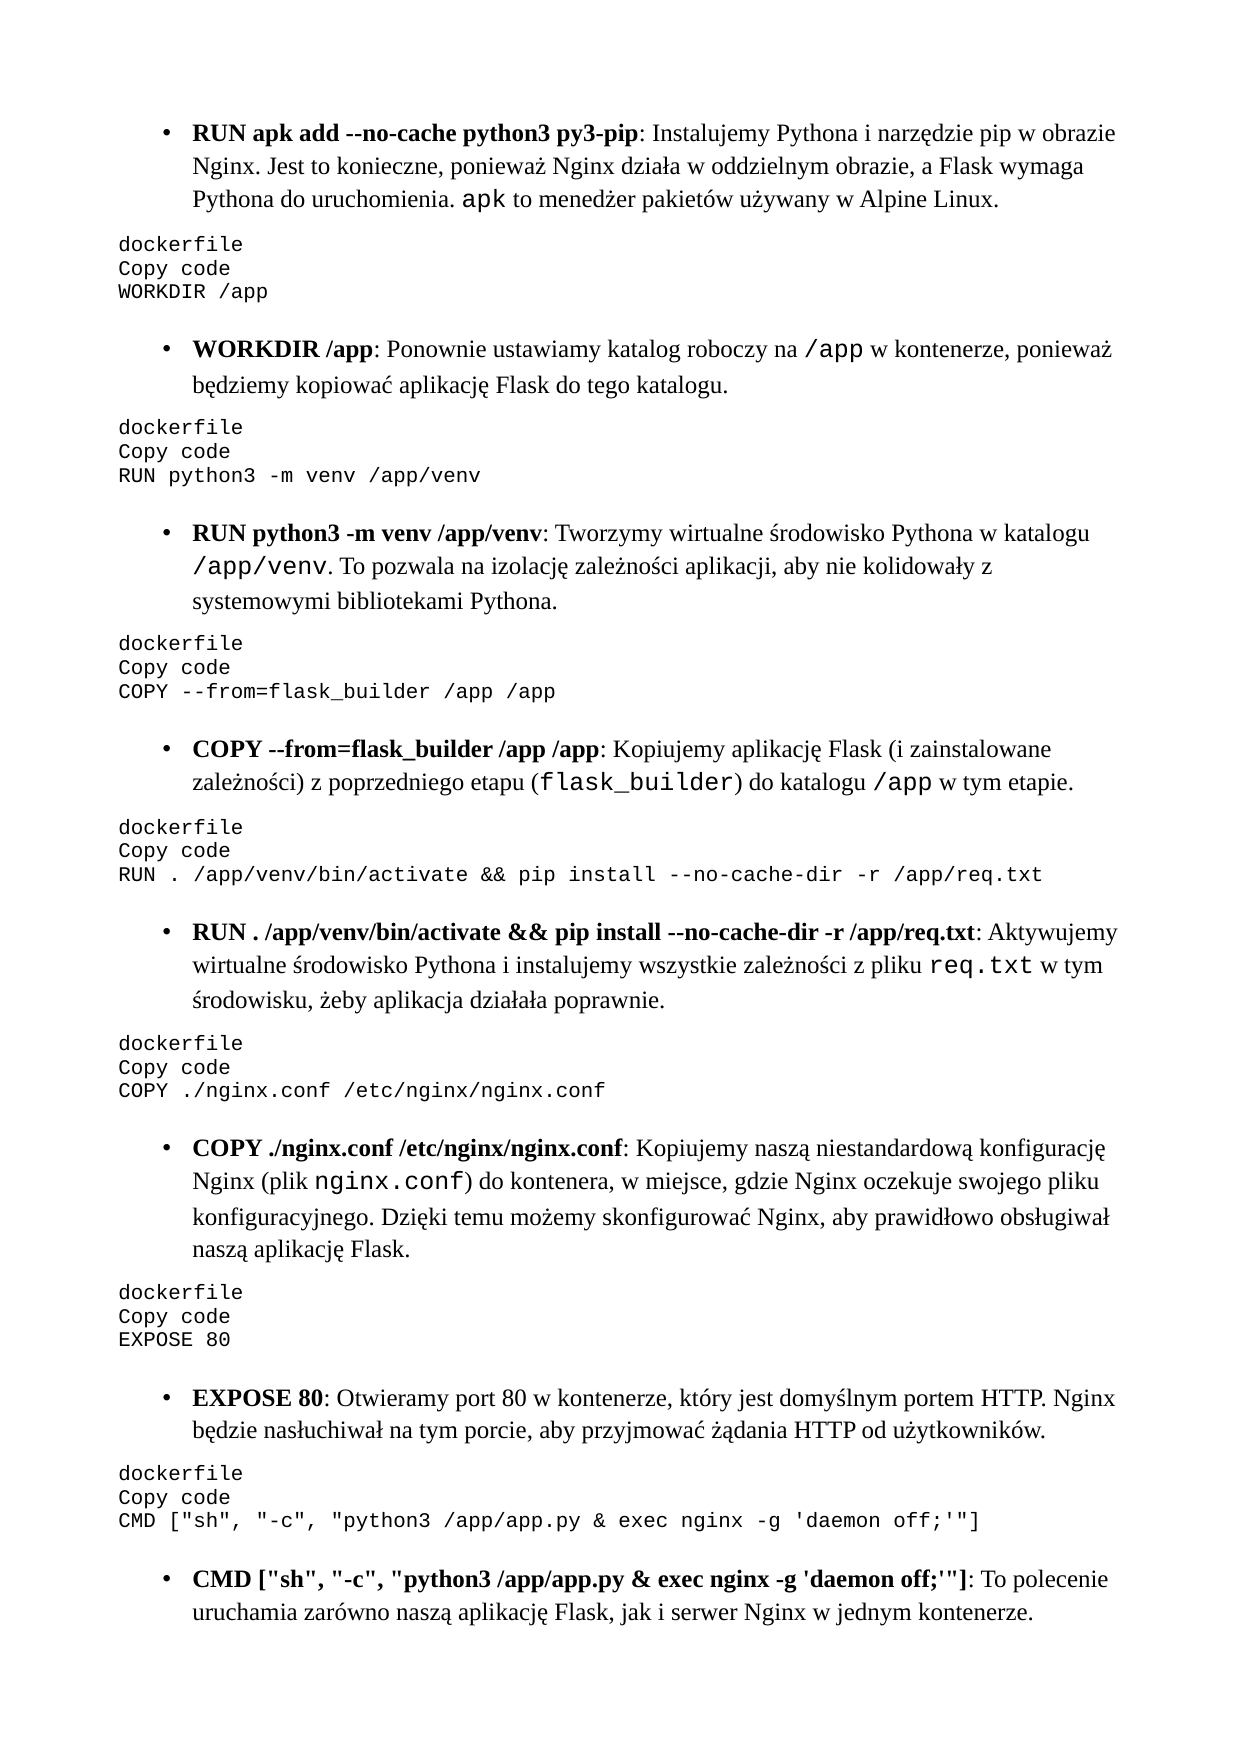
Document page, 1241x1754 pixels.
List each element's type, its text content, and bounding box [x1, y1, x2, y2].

text Copy code [118, 1057, 1122, 1080]
text Copy code [118, 1306, 1122, 1329]
text Copy code [118, 258, 1122, 281]
text dockerfile [118, 633, 1122, 657]
text Copy code [118, 441, 1122, 464]
list EXPOSE 80: Otwieramy port 80 w kontenerze, który jest domyślnym portem HTTP. Nginx będzie nasłuchiwał na tym porcie, aby przyjmować żądania HTTP od użytkowników. [162, 1383, 1122, 1444]
text EXPOSE 80 [118, 1329, 1122, 1353]
text dockerfile [118, 1282, 1122, 1306]
text WORKDIR /app [118, 281, 1122, 305]
text RUN . /app/venv/bin/activate && pip install --no-cache-dir -r /app/req.txt [118, 864, 1122, 888]
text Copy code [118, 841, 1122, 864]
list RUN apk add --no-cache python3 py3-pip: Instalujemy Pythona i narzędzie pip w obrazie Nginx. Jest to konieczne, ponieważ Nginx działa w oddzielnym obrazie, a Flask wymaga Pythona do uruchomienia. apk to menedżer pakietów używany w Alpine Linux. [162, 118, 1122, 215]
list WORKDIR /app: Ponownie ustawiamy katalog roboczy na /app w kontenerze, ponieważ będziemy kopiować aplikację Flask do tego katalogu. [162, 334, 1122, 398]
text dockerfile [118, 417, 1122, 441]
list RUN . /app/venv/bin/activate && pip install --no-cache-dir -r /app/req.txt: Aktywujemy wirtualne środowisko Pythona i instalujemy wszystkie zależności z pliku req.txt w tym środowisku, żeby aplikacja działała poprawnie. [162, 917, 1122, 1014]
list COPY ./nginx.conf /etc/nginx/nginx.conf: Kopiujemy naszą niestandardową konfigurację Nginx (plik nginx.conf) do kontenera, w miejsce, gdzie Nginx oczekuje swojego pliku konfiguracyjnego. Dzięki temu możemy skonfigurować Nginx, aby prawidłowo obsługiwał naszą aplikację Flask. [162, 1133, 1122, 1263]
text CMD ["sh", "-c", "python3 /app/app.py & exec nginx -g 'daemon off;'"] [118, 1511, 1122, 1534]
list CMD ["sh", "-c", "python3 /app/app.py & exec nginx -g 'daemon off;'"]: To polecenie uruchamia zarówno naszą aplikację Flask, jak i serwer Nginx w jednym kontenerze. [162, 1564, 1122, 1625]
list COPY --from=flask_builder /app /app: Kopiujemy aplikację Flask (i zainstalowane zależności) z poprzedniego etapu (flask_builder) do katalogu /app w tym etapie. [162, 734, 1122, 798]
text dockerfile [118, 234, 1122, 258]
text COPY --from=flask_builder /app /app [118, 681, 1122, 704]
text dockerfile [118, 817, 1122, 841]
text dockerfile [118, 1463, 1122, 1487]
text COPY ./nginx.conf /etc/nginx/nginx.conf [118, 1080, 1122, 1104]
list RUN python3 -m venv /app/venv: Tworzymy wirtualne środowisko Pythona w katalogu /app/venv. To pozwala na izolację zależności aplikacji, aby nie kolidowały z systemowymi bibliotekami Pythona. [162, 518, 1122, 614]
text Copy code [118, 1487, 1122, 1511]
text dockerfile [118, 1033, 1122, 1057]
text RUN python3 -m venv /app/venv [118, 464, 1122, 488]
text Copy code [118, 657, 1122, 681]
